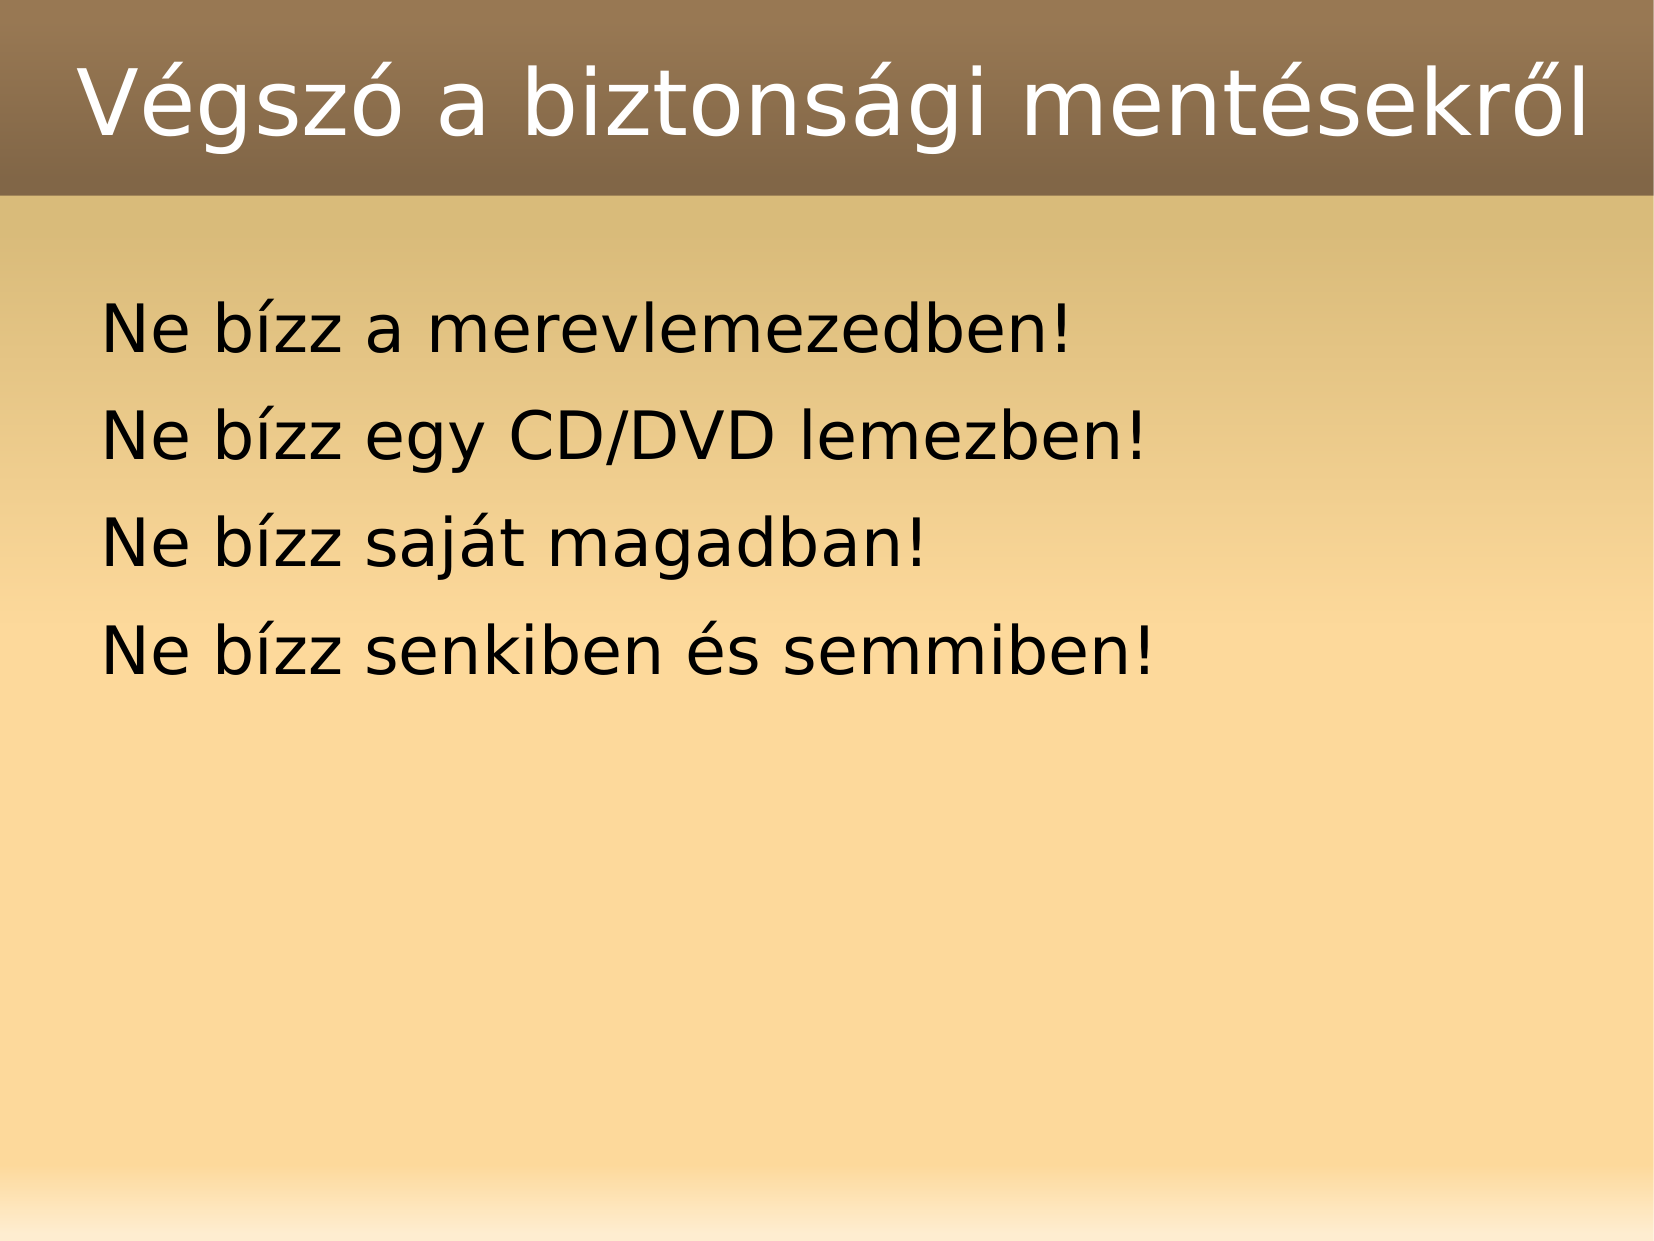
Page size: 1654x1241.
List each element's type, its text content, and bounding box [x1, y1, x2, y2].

picture [0, 0, 1654, 1241]
list Ne bízz a merevlemezedben! Ne bízz egy CD/DVD lemezben! Ne bízz saját magadban! Ne bízz senkiben és semmiben! [82, 290, 1571, 1094]
title Végszó a biztonsági mentésekről [76, 7, 1654, 200]
